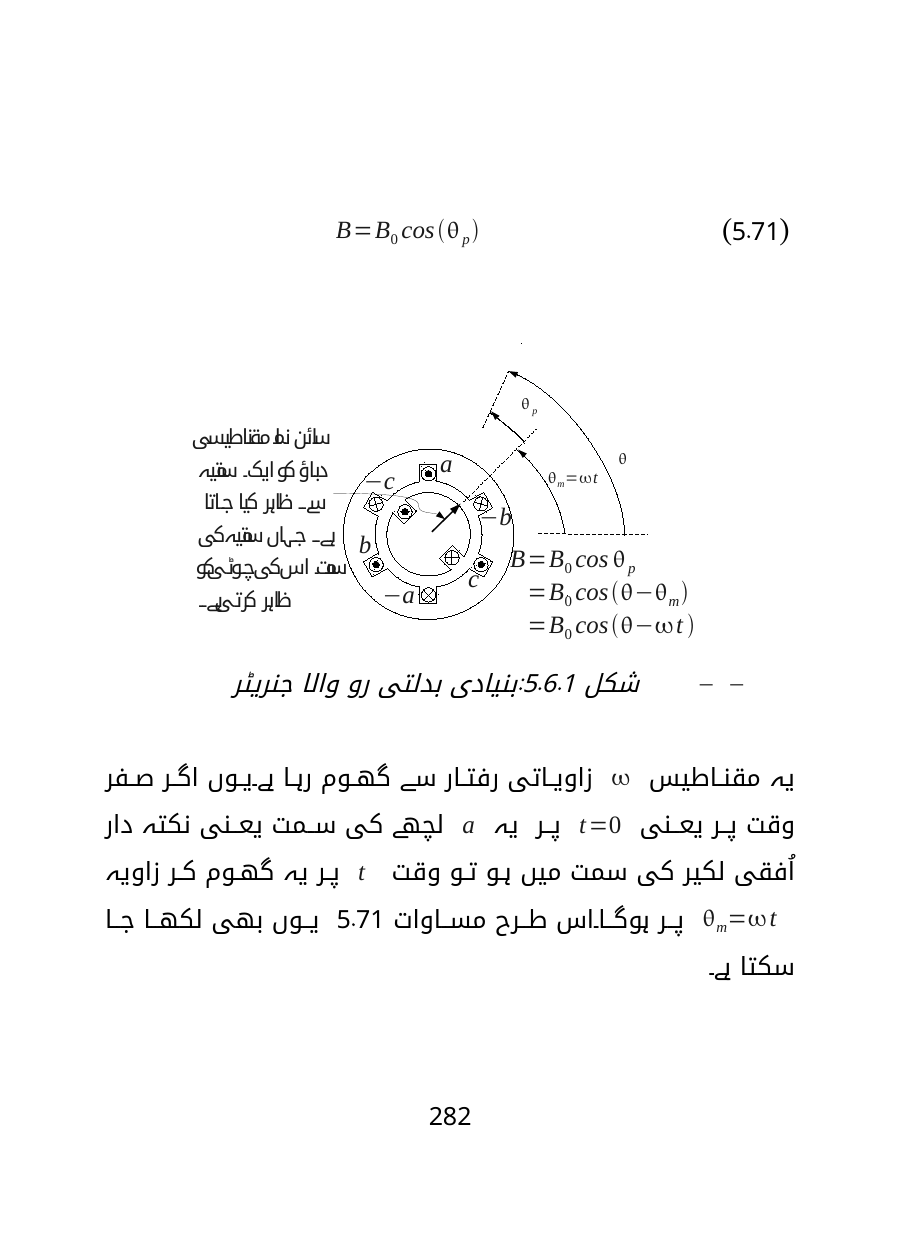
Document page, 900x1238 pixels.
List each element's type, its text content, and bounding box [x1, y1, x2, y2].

table_header (5.71) [700, 203, 795, 274]
list شکل 5.6.1:بنیادی بدلتی رو والا جنریٹر [170, 333, 730, 707]
text یہ مقناطیسزاویاتی رفتار سے گھوم رہا ہے۔یوں اگر صفر وقت پر یعنیپر یہلچھے کی سمت یعنی نکتہ دار اُفقی لکیر کی سمت میں ہو تو وقت پر یہ گھوم کر زاویہ پر ہوگا۔اس طرح مساوات 5.71 یوں بھی لکھا جا سکتا ہے۔ [105, 754, 795, 991]
table_header [105, 203, 700, 274]
